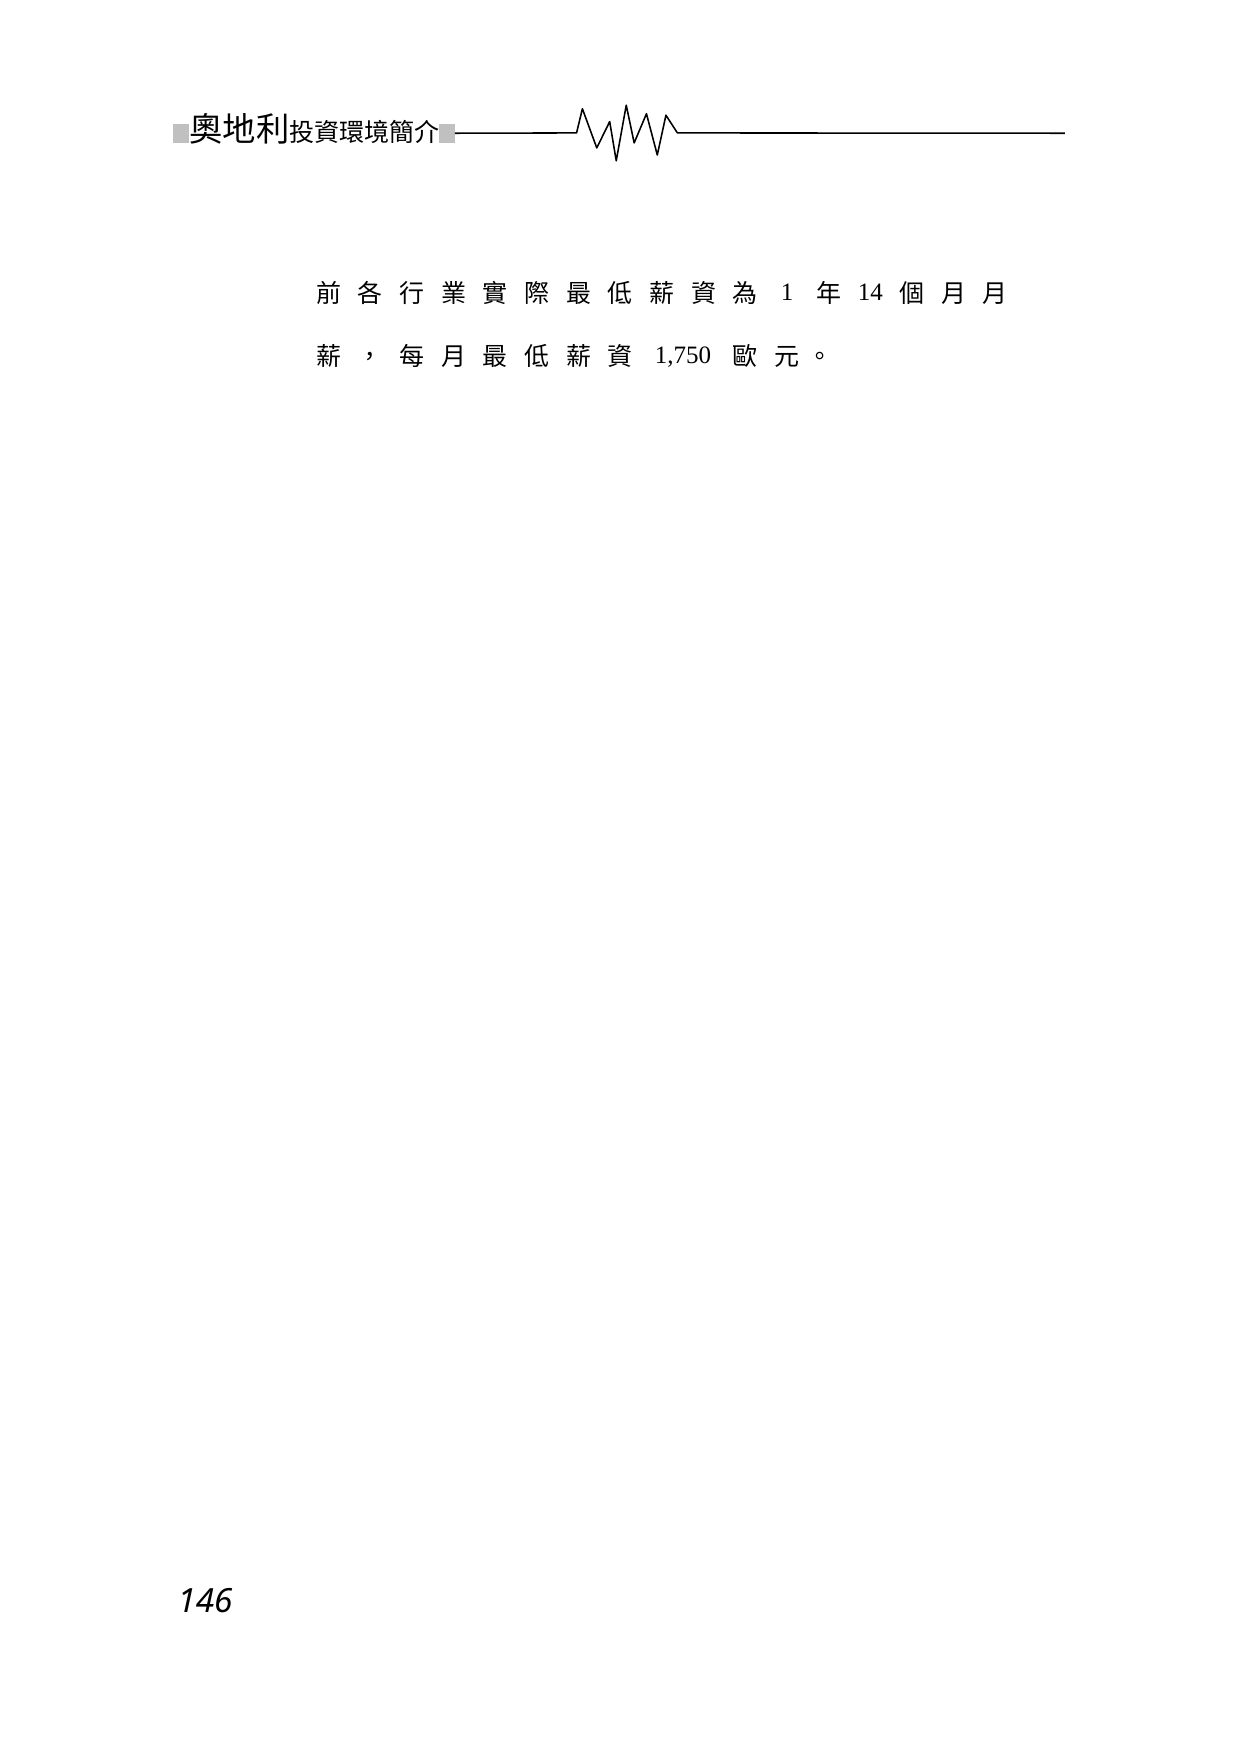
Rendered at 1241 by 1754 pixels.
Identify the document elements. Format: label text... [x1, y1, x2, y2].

text 前各行業實際最低薪資為1年14個月月薪，每月最低薪資1,750歐元。 [281, 250, 1058, 375]
